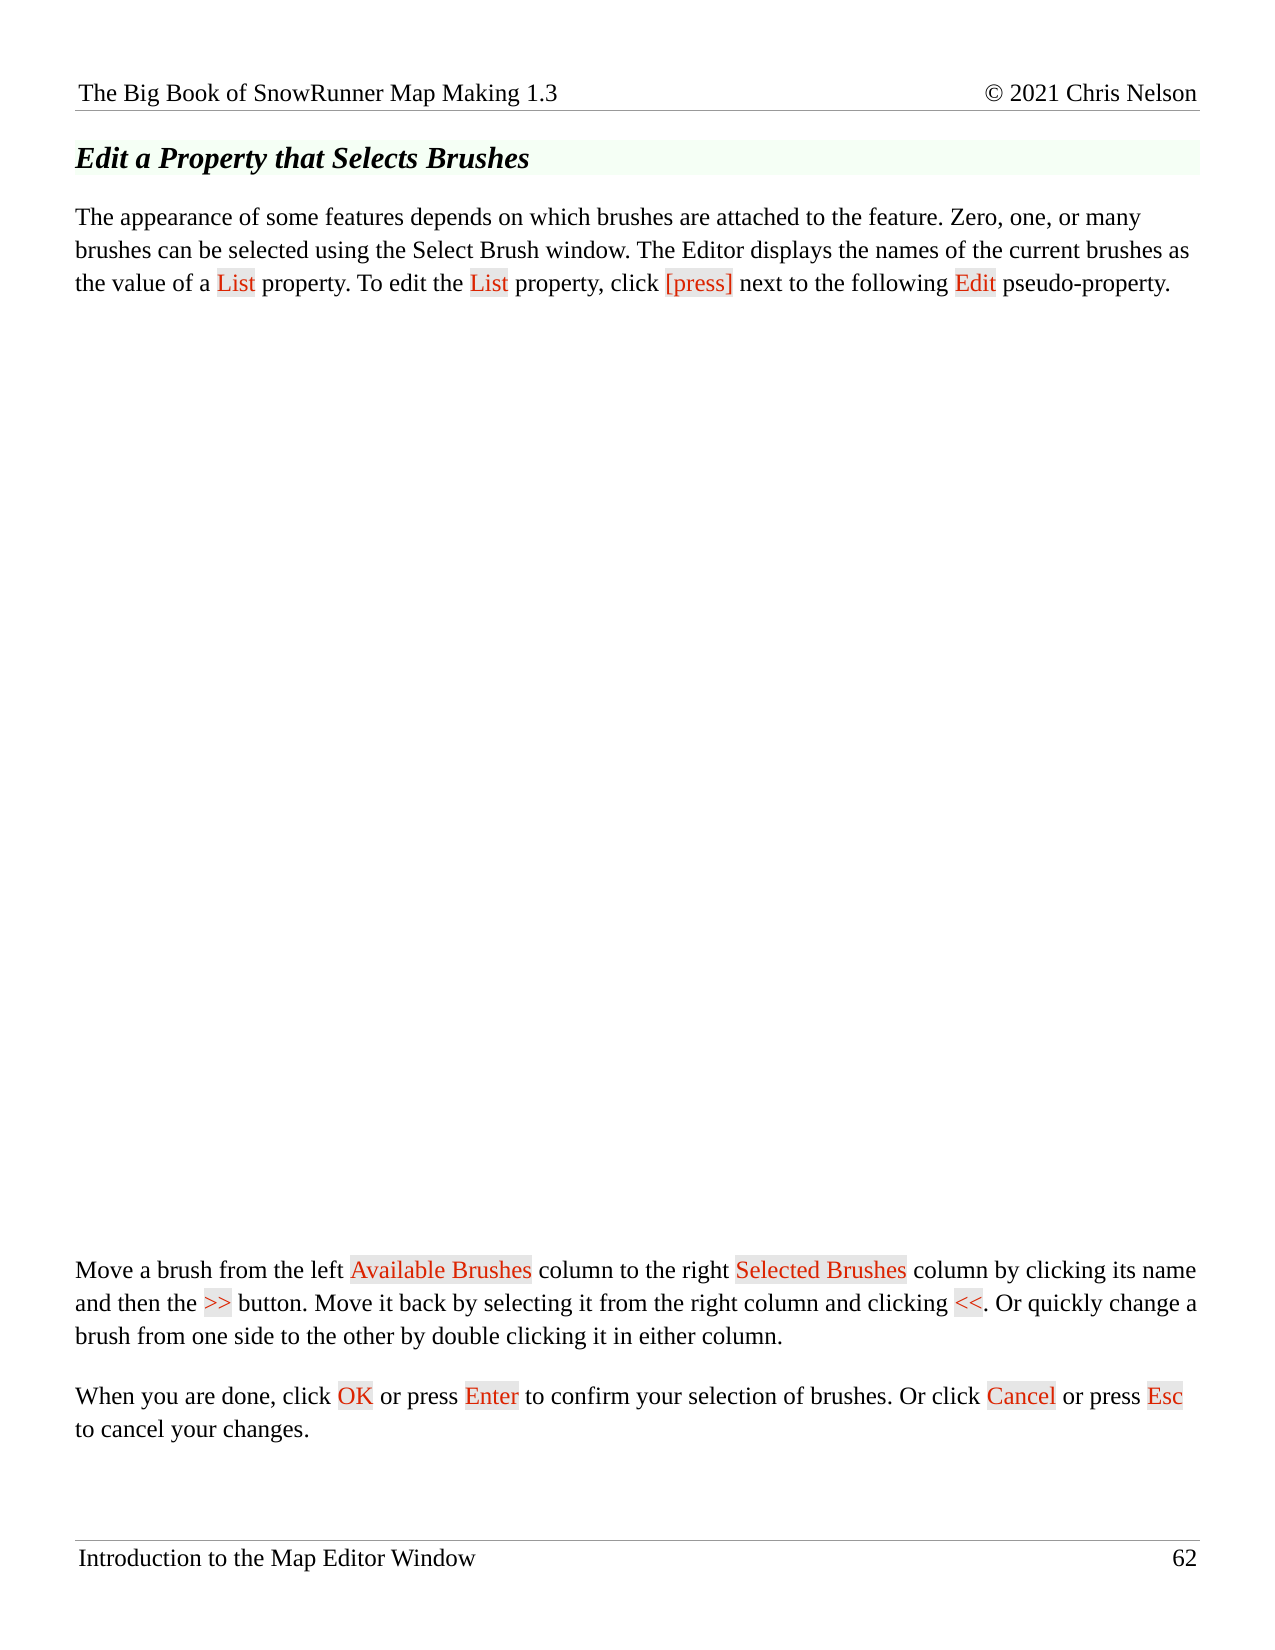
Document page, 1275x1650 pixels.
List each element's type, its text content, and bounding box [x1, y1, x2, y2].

text Move a brush from the left Available Brushes column to the right Selected Brushes column by clicking its name and then the >> button. Move it back by selecting it from the right column and clicking <<. Or quickly change a brush from one side to the other by double clicking it in either column. [75, 1255, 1200, 1350]
text When you are done, click OK or press Enter to confirm your selection of brushes. Or click Cancel or press Esc to cancel your changes. [75, 1381, 1200, 1443]
subtitle Edit a Property that Selects Brushes [75, 140, 1200, 175]
text The appearance of some features depends on which brushes are attached to the feature. Zero, one, or many brushes can be selected using the Select Brush window. The Editor displays the names of the current brushes as the value of a List property. To edit the List property, click [press] next to the following Edit pseudo-property. [75, 202, 1200, 297]
